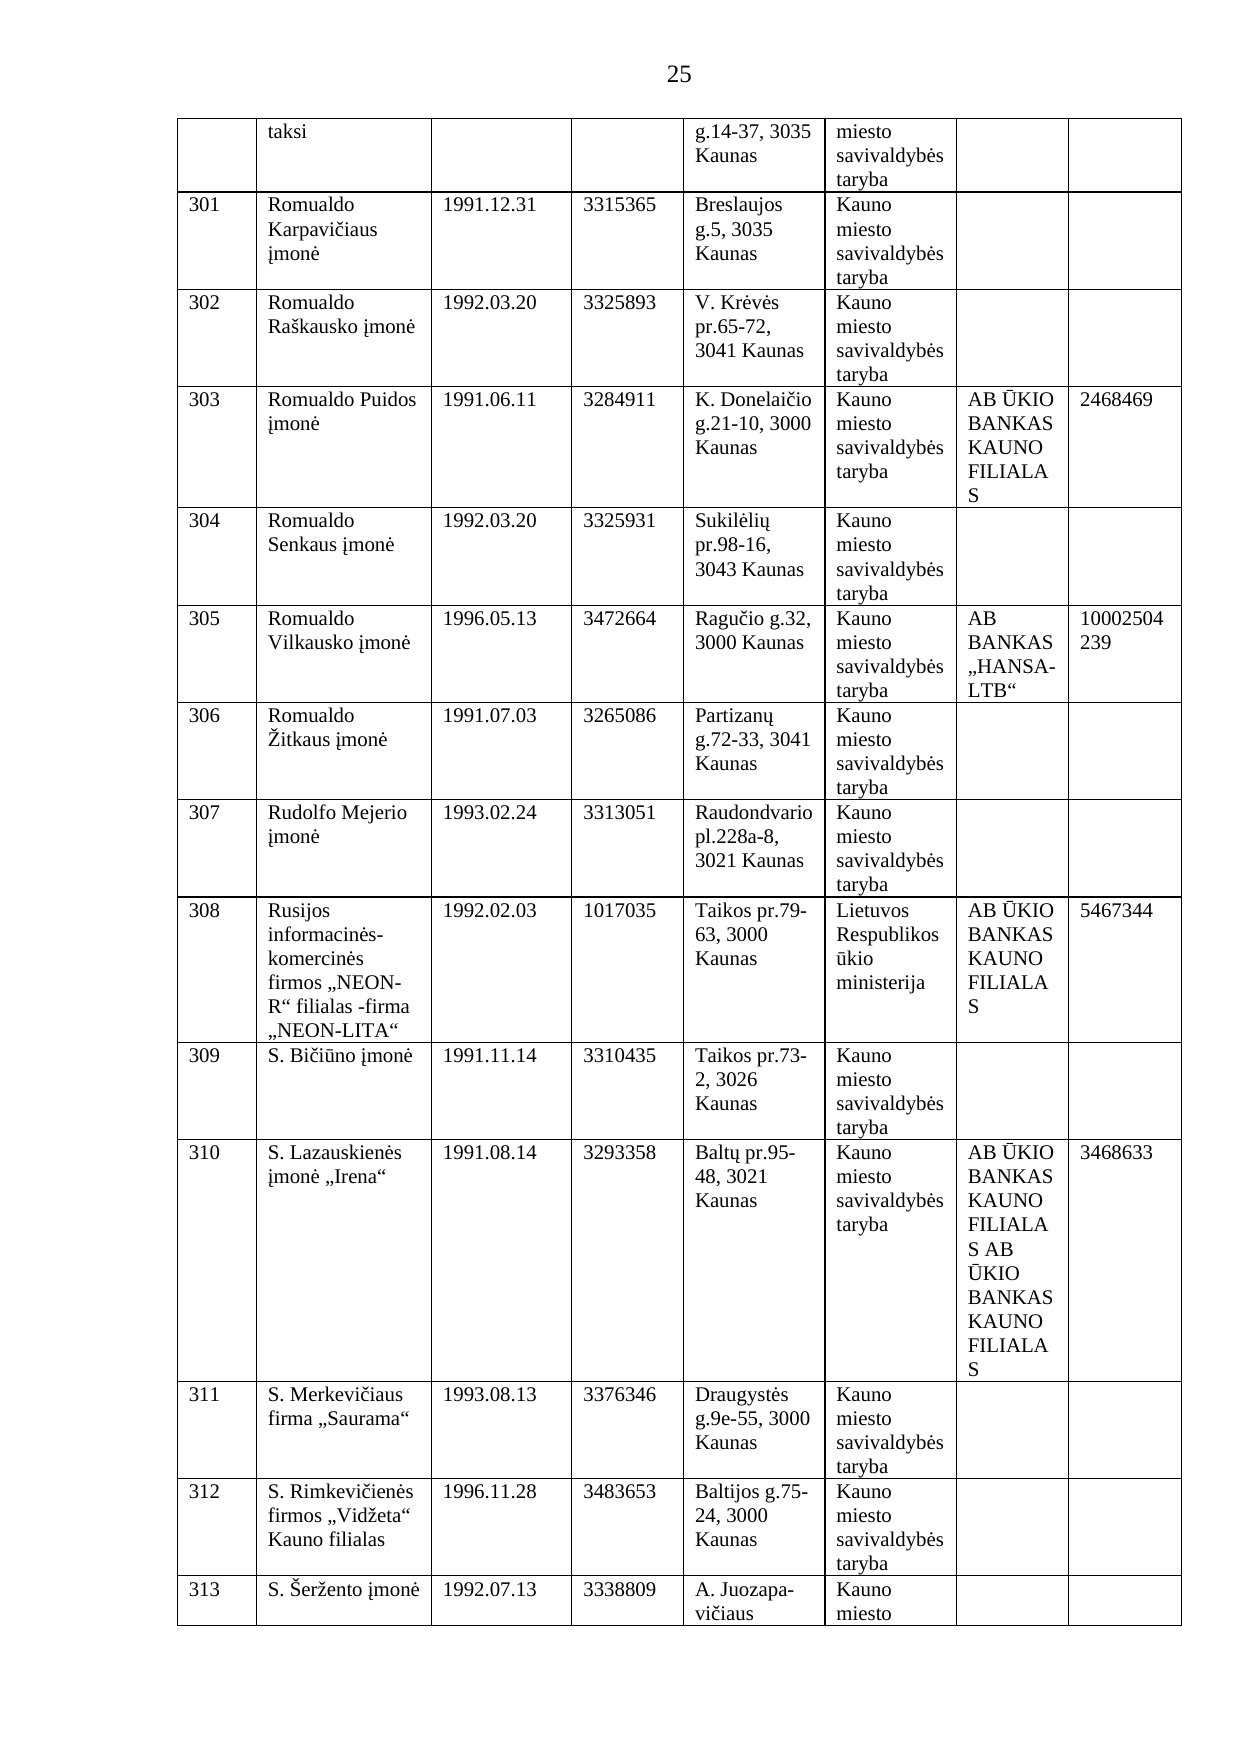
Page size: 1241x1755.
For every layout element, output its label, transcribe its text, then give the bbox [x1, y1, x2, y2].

table_cell 3472664 [572, 606, 683, 702]
table_cell miesto savivaldybės taryba [826, 119, 956, 191]
table_cell AB ŪKIO BANKAS KAUNO FILIALAS [957, 898, 1068, 1042]
table_cell 3313051 [572, 800, 683, 896]
table_cell 3483653 [572, 1479, 683, 1575]
table_cell 1993.08.13 [432, 1382, 571, 1478]
table_cell 2468469 [1069, 387, 1181, 507]
table_cell Kauno miesto savivaldybės taryba [826, 606, 956, 702]
table_cell [957, 290, 1068, 386]
table_cell 1991.12.31 [432, 193, 571, 289]
table_cell [572, 119, 683, 191]
table_cell Breslaujos g.5, 3035 Kaunas [684, 193, 824, 289]
table_cell 10002504239 [1069, 606, 1181, 702]
table_cell 3468633 [1069, 1140, 1181, 1381]
table_cell 1992.03.20 [432, 508, 571, 604]
table_cell AB ŪKIO BANKAS KAUNO FILIALAS AB ŪKIO BANKAS KAUNO FILIALAS [957, 1140, 1068, 1381]
table_cell 3293358 [572, 1140, 683, 1381]
table_cell [957, 508, 1068, 604]
table_cell g.14-37, 3035 Kaunas [684, 119, 824, 191]
table_cell Kauno miesto savivaldybės taryba [826, 387, 956, 507]
table_cell 1992.07.13 [432, 1576, 571, 1624]
table_cell [957, 800, 1068, 896]
table_cell [957, 1043, 1068, 1139]
table_cell Kauno miesto savivaldybės taryba [826, 508, 956, 604]
table_cell S. Rimkevičienės firmos „Vidžeta“ Kauno filialas [257, 1479, 431, 1575]
table_cell [1069, 1479, 1181, 1575]
table_cell [1069, 1576, 1181, 1624]
table_cell 1991.06.11 [432, 387, 571, 507]
table_cell S. Lazauskienės įmonė „Irena“ [257, 1140, 431, 1381]
table_cell 310 [178, 1140, 256, 1381]
table_cell 3338809 [572, 1576, 683, 1624]
table_cell Sukilėlių pr.98-16, 3043 Kaunas [684, 508, 824, 604]
table_cell Raudondvario pl.228a-8, 3021 Kaunas [684, 800, 824, 896]
table_cell 311 [178, 1382, 256, 1478]
table_cell Romualdo Žitkaus įmonė [257, 703, 431, 799]
table_cell S. Bičiūno įmonė [257, 1043, 431, 1139]
table_cell 309 [178, 1043, 256, 1139]
table_cell taksi [257, 119, 431, 191]
table_cell Ragučio g.32, 3000 Kaunas [684, 606, 824, 702]
table_cell Taikos pr.73-2, 3026 Kaunas [684, 1043, 824, 1139]
table_cell Baltų pr.95-48, 3021 Kaunas [684, 1140, 824, 1381]
table_cell 5467344 [1069, 898, 1181, 1042]
table_cell 3265086 [572, 703, 683, 799]
table_cell 1991.11.14 [432, 1043, 571, 1139]
table_cell 304 [178, 508, 256, 604]
table_cell Kauno miesto savivaldybės taryba [826, 800, 956, 896]
table_cell [1069, 193, 1181, 289]
table_cell [957, 1576, 1068, 1624]
table_cell 3310435 [572, 1043, 683, 1139]
table_cell [957, 703, 1068, 799]
table_cell 1996.05.13 [432, 606, 571, 702]
table_cell [1069, 290, 1181, 386]
table_cell 312 [178, 1479, 256, 1575]
table_cell 1992.03.20 [432, 290, 571, 386]
table_cell 3325893 [572, 290, 683, 386]
table_cell Romualdo Karpavičiaus įmonė [257, 193, 431, 289]
table_cell V. Krėvės pr.65-72, 3041 Kaunas [684, 290, 824, 386]
table_cell [1069, 800, 1181, 896]
table_cell Draugystės g.9e-55, 3000 Kaunas [684, 1382, 824, 1478]
table_cell 3284911 [572, 387, 683, 507]
table_cell [178, 119, 256, 191]
table_cell 1991.07.03 [432, 703, 571, 799]
table_cell Kauno miesto [826, 1576, 956, 1624]
table_cell [1069, 1382, 1181, 1478]
table_cell 1993.02.24 [432, 800, 571, 896]
table_cell A. Juozapa-vičiaus [684, 1576, 824, 1624]
table_cell [1069, 508, 1181, 604]
table_cell Taikos pr.79-63, 3000 Kaunas [684, 898, 824, 1042]
table_cell 308 [178, 898, 256, 1042]
table_cell AB BANKAS „HANSA-LTB“ [957, 606, 1068, 702]
table_cell Kauno miesto savivaldybės taryba [826, 193, 956, 289]
table_cell 306 [178, 703, 256, 799]
table_cell 1991.08.14 [432, 1140, 571, 1381]
table_cell Kauno miesto savivaldybės taryba [826, 1140, 956, 1381]
table_cell [957, 193, 1068, 289]
table_cell Romualdo Puidos įmonė [257, 387, 431, 507]
table_cell 307 [178, 800, 256, 896]
table_cell 1996.11.28 [432, 1479, 571, 1575]
table_cell 3325931 [572, 508, 683, 604]
table_cell 301 [178, 193, 256, 289]
table_cell AB ŪKIO BANKAS KAUNO FILIALAS [957, 387, 1068, 507]
table_cell Romualdo Vilkausko įmonė [257, 606, 431, 702]
table_cell [957, 119, 1068, 191]
table_cell 3376346 [572, 1382, 683, 1478]
table_cell 305 [178, 606, 256, 702]
table_cell Kauno miesto savivaldybės taryba [826, 1043, 956, 1139]
table_cell 3315365 [572, 193, 683, 289]
table_cell K. Donelaičio g.21-10, 3000 Kaunas [684, 387, 824, 507]
table_cell Romualdo Raškausko įmonė [257, 290, 431, 386]
table_cell 302 [178, 290, 256, 386]
table_cell Baltijos g.75-24, 3000 Kaunas [684, 1479, 824, 1575]
table_cell [432, 119, 571, 191]
table_cell Kauno miesto savivaldybės taryba [826, 290, 956, 386]
table_cell S. Merkevičiaus firma „Saurama“ [257, 1382, 431, 1478]
table_cell [1069, 1043, 1181, 1139]
table_cell 1992.02.03 [432, 898, 571, 1042]
table_cell Kauno miesto savivaldybės taryba [826, 1382, 956, 1478]
table_cell Rusijos informacinės-komercinės firmos „NEON-R“ filialas -firma „NEON-LITA“ [257, 898, 431, 1042]
table_cell Partizanų g.72-33, 3041 Kaunas [684, 703, 824, 799]
table_cell 313 [178, 1576, 256, 1624]
table_cell 1017035 [572, 898, 683, 1042]
table_cell [1069, 119, 1181, 191]
table_cell Lietuvos Respublikos ūkio ministerija [826, 898, 956, 1042]
table_cell Romualdo Senkaus įmonė [257, 508, 431, 604]
table_cell [957, 1479, 1068, 1575]
table_cell Kauno miesto savivaldybės taryba [826, 1479, 956, 1575]
table_cell S. Šeržento įmonė [257, 1576, 431, 1624]
table_cell Kauno miesto savivaldybės taryba [826, 703, 956, 799]
table_cell 303 [178, 387, 256, 507]
table_cell Rudolfo Mejerio įmonė [257, 800, 431, 896]
table_cell [957, 1382, 1068, 1478]
table_cell [1069, 703, 1181, 799]
